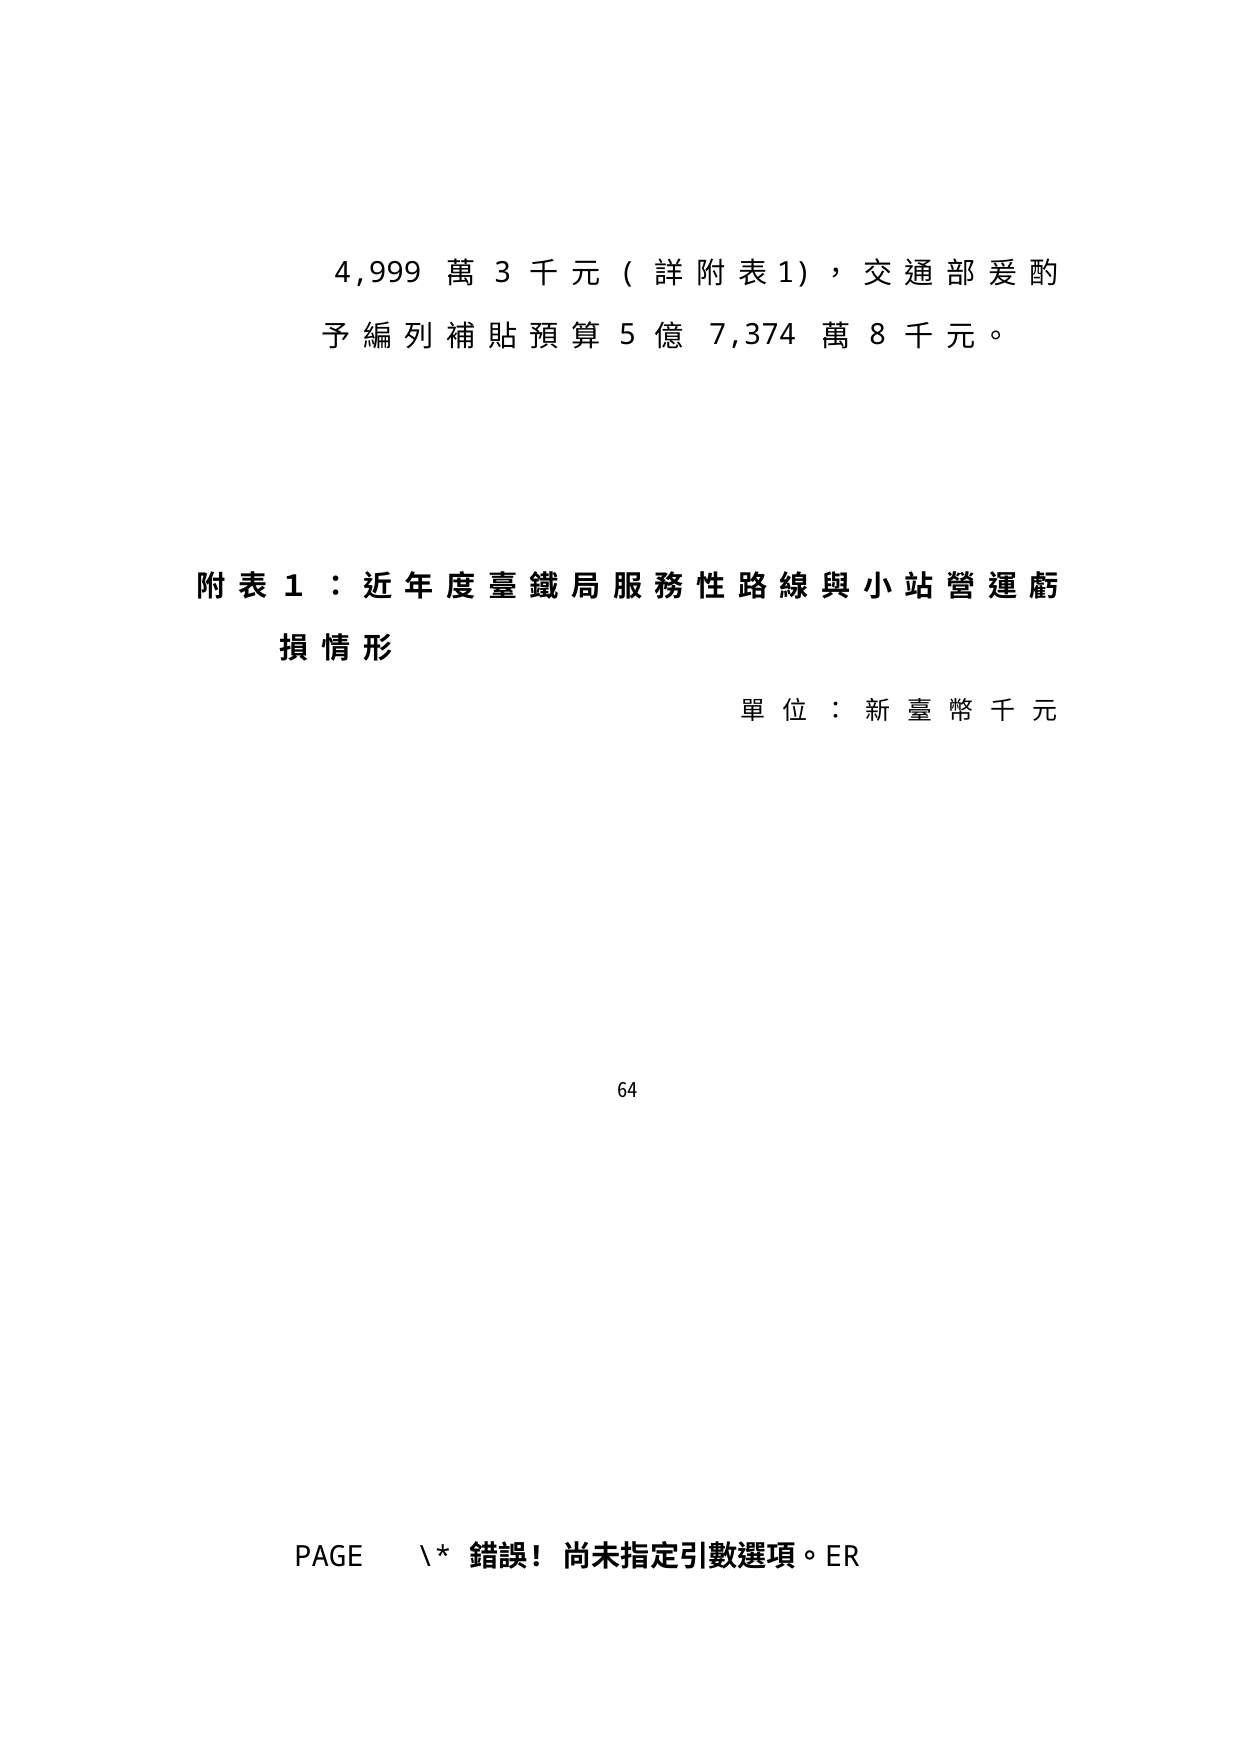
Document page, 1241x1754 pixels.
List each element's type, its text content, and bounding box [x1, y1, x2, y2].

text 附表１：近年度臺鐵局服務性路線與小站營運虧損情形 [190, 542, 1065, 667]
text 單位：新臺幣千元 [190, 667, 1065, 729]
text 4,999萬3千元(詳附表1)，交通部爰酌予編列補貼預算5億7,374萬8千元。 [278, 229, 1065, 354]
